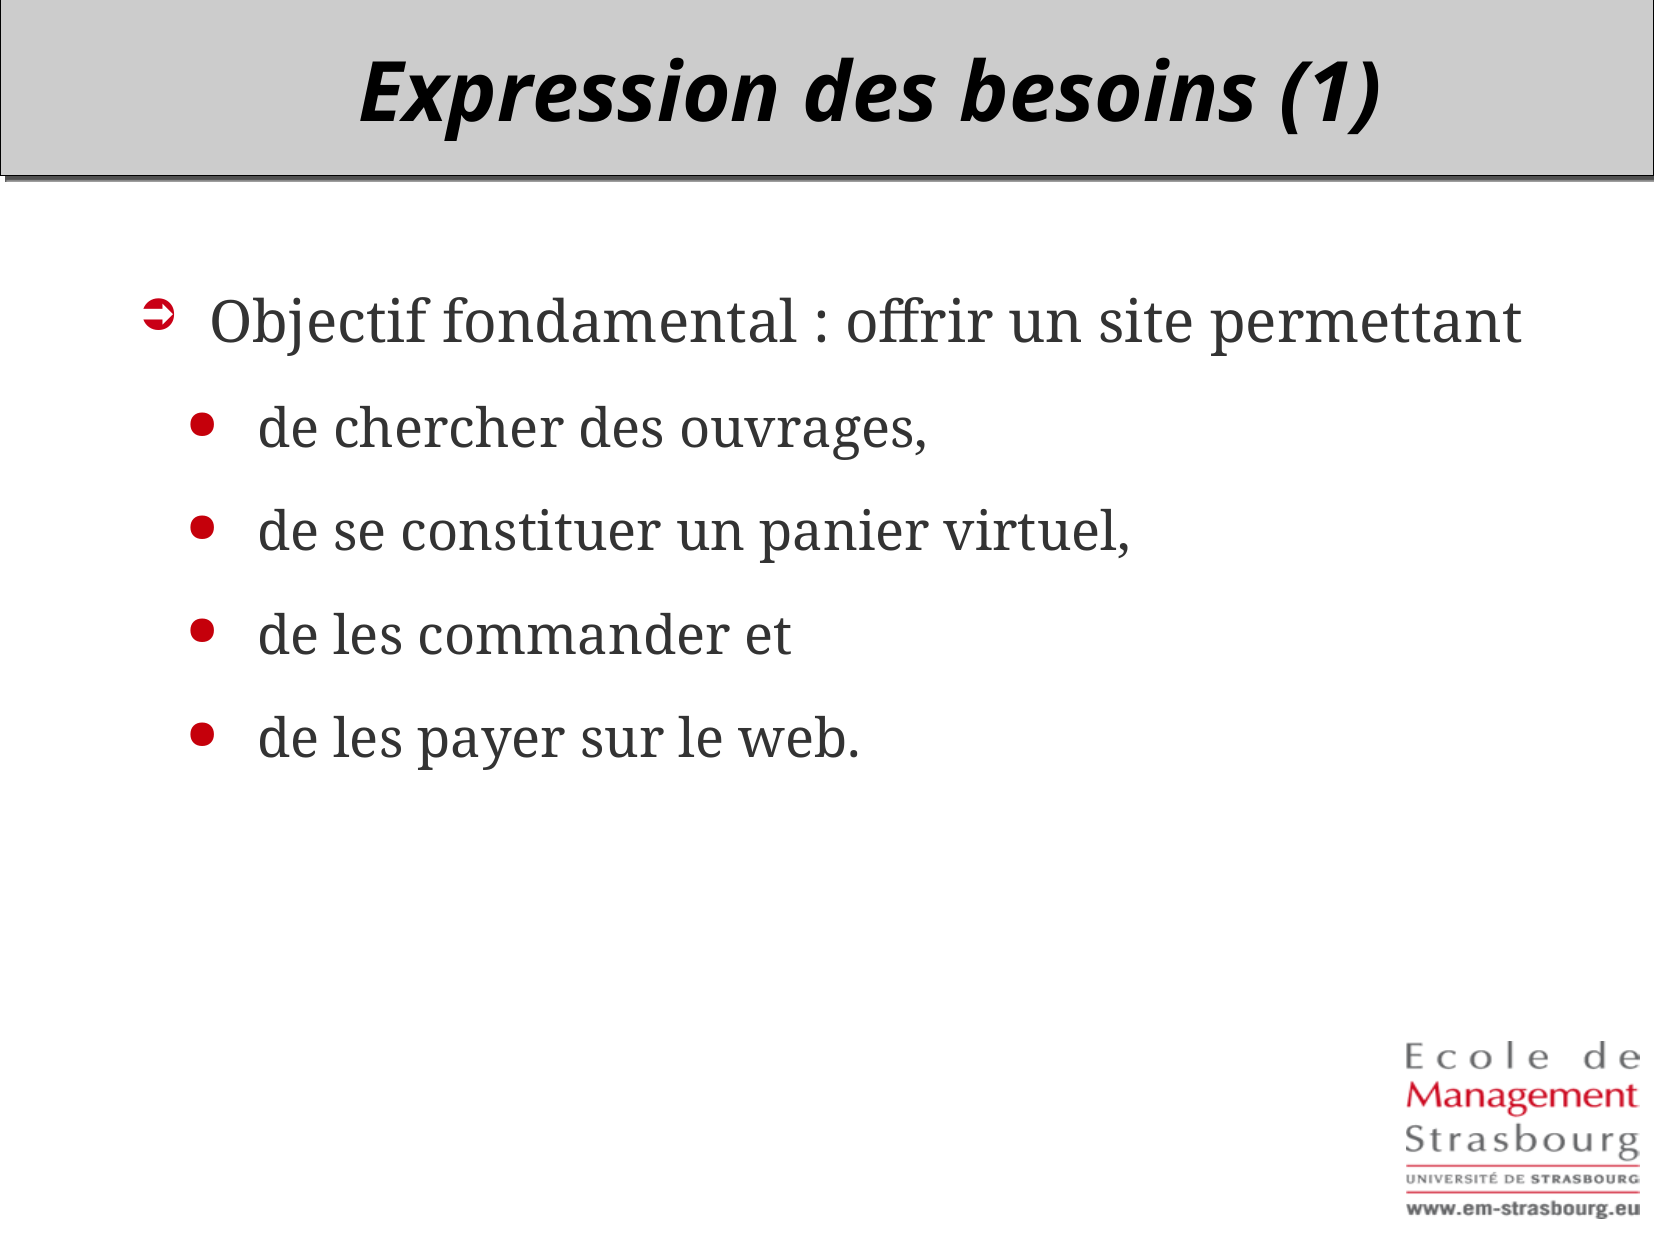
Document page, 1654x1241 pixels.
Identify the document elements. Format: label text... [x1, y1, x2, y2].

picture [1406, 1041, 1640, 1219]
title Expression des besoins (1) [164, 0, 1577, 178]
list Objectif fondamental : offrir un site permettant de chercher des ouvrages, de se constituer un panier virtuel, de les commander et de les payer sur le web. [127, 280, 1570, 1147]
